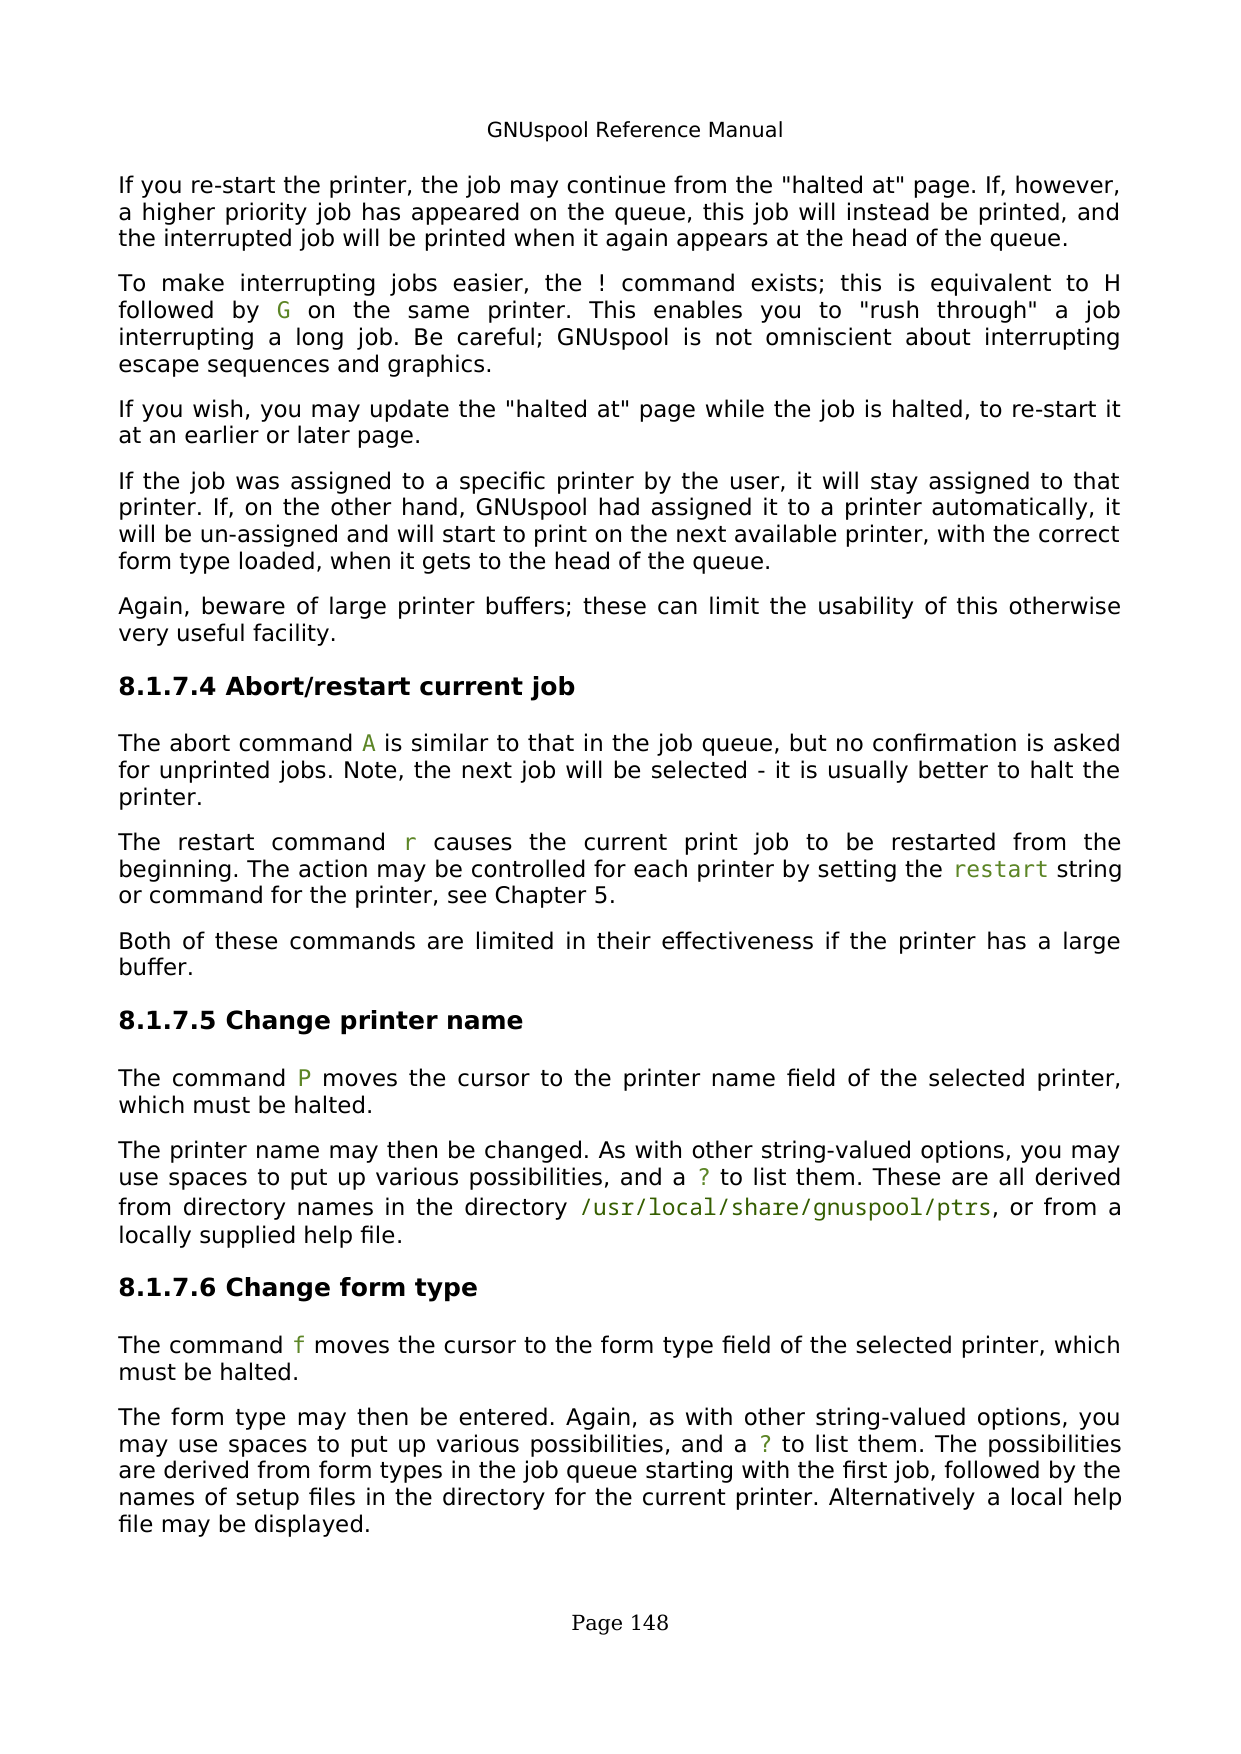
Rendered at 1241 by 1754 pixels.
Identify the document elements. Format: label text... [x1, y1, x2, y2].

text Both of these commands are limited in their effectiveness if the printer has a large buffer. [118, 928, 1122, 981]
text The printer name may then be changed. As with other string-valued options, you may use spaces to put up various possibilities, and a ? to list them. These are all derived from directory names in the directory /usr/local/share/gnuspool/ptrs, or from a locally supplied help file. [118, 1137, 1122, 1248]
text Again, beware of large printer buffers; these can limit the usability of this otherwise very useful facility. [118, 593, 1122, 647]
text The restart command r causes the current print job to be restarted from the beginning. The action may be controlled for each printer by setting the restart string or command for the printer, see Chapter 5. [118, 829, 1122, 909]
text The command f moves the cursor to the form type field of the selected printer, which must be halted. [118, 1332, 1122, 1386]
text The form type may then be entered. Again, as with other string-valued options, you may use spaces to put up various possibilities, and a ? to list them. The possibilities are derived from form types in the job queue starting with the first job, followed by the names of setup files in the directory for the current printer. Alternatively a local help file may be displayed. [118, 1404, 1122, 1538]
subtitle Change form type [118, 1273, 1122, 1303]
text The command P moves the cursor to the printer name field of the selected printer, which must be halted. [118, 1065, 1122, 1119]
text To make interrupting jobs easier, the ! command exists; this is equivalent to H followed by G on the same printer. This enables you to "rush through" a job interrupting a long job. Be careful; GNUspool is not omniscient about interrupting escape sequences and graphics. [118, 271, 1122, 378]
text If you wish, you may update the "halted at" page while the job is halted, to re-start it at an earlier or later page. [118, 396, 1122, 449]
subtitle Change printer name [118, 1006, 1122, 1036]
text The abort command A is similar to that in the job queue, but no confirmation is asked for unprinted jobs. Note, the next job will be selected - it is usually better to halt the printer. [118, 731, 1122, 811]
text If the job was assigned to a specific printer by the user, it will stay assigned to that printer. If, on the other hand, GNUspool had assigned it to a printer automatically, it will be un-assigned and will start to print on the next available printer, with the correct form type loaded, when it gets to the head of the queue. [118, 468, 1122, 575]
text If you re-start the printer, the job may continue from the "halted at" page. If, however, a higher priority job has appeared on the queue, this job will instead be printed, and the interrupted job will be printed when it again appears at the head of the queue. [118, 172, 1122, 252]
subtitle Abort/restart current job [118, 672, 1122, 701]
